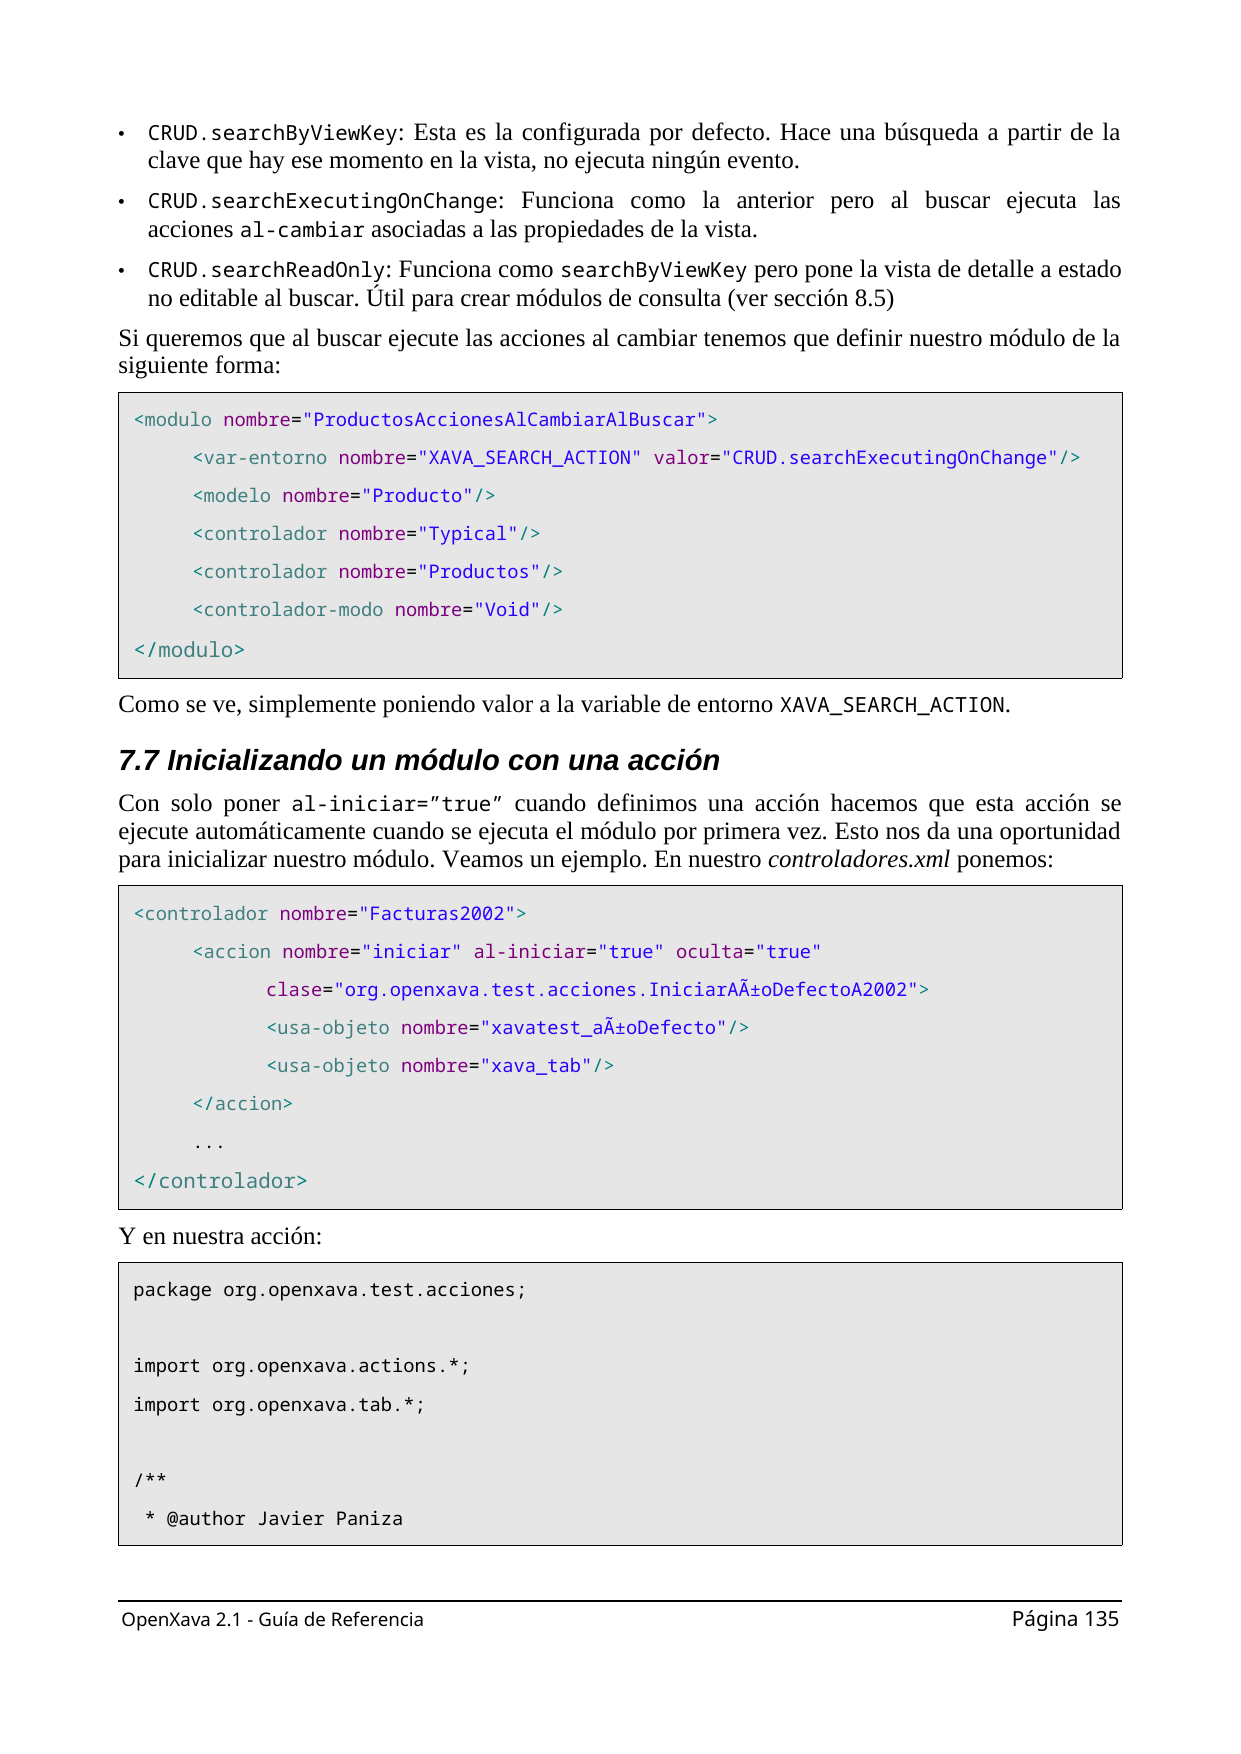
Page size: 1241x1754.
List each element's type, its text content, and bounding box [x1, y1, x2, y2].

text <controlador nombre="Typical"/> [119, 506, 1122, 544]
text <accion nombre="iniciar" al-iniciar="true" oculta="true" [119, 923, 1122, 961]
text </accion> [119, 1075, 1122, 1113]
text * @author Javier Paniza [119, 1490, 1122, 1545]
text <modulo nombre="ProductosAccionesAlCambiarAlBuscar"> [119, 393, 1122, 430]
text clase="org.openxava.test.acciones.IniciarAÃ±oDefectoA2002"> [119, 961, 1122, 999]
text /** [119, 1452, 1122, 1490]
list CRUD.searchByViewKey: Esta es la configurada por defecto. Hace una búsqueda a partir de la clave que hay ese momento en la vista, no ejecuta ningún evento. [118, 118, 1122, 174]
subtitle Inicializando un módulo con una acción [118, 744, 1122, 776]
text import org.openxava.tab.*; [119, 1376, 1122, 1414]
text <controlador nombre="Productos"/> [119, 544, 1122, 582]
text <modelo nombre="Producto"/> [119, 468, 1122, 506]
text </modulo> [119, 620, 1122, 678]
text ... [119, 1113, 1122, 1151]
text Como se ve, simplemente poniendo valor a la variable de entorno XAVA_SEARCH_ACTION. [118, 691, 1122, 719]
text Y en nuestra acción: [118, 1222, 1122, 1249]
text import org.openxava.actions.*; [119, 1338, 1122, 1376]
list CRUD.searchExecutingOnChange: Funciona como la anterior pero al buscar ejecuta las acciones al-cambiar asociadas a las propiedades de la vista. [118, 187, 1122, 243]
text Si queremos que al buscar ejecute las acciones al cambiar tenemos que definir nuestro módulo de la siguiente forma: [118, 324, 1122, 379]
text package org.openxava.test.acciones; [119, 1263, 1122, 1300]
text Con solo poner al-iniciar=”true” cuando definimos una acción hacemos que esta acción se ejecute automáticamente cuando se ejecuta el módulo por primera vez. Esto nos da una oportunidad para inicializar nuestro módulo. Veamos un ejemplo. En nuestro controladores.xml ponemos: [118, 789, 1122, 873]
text <var-entorno nombre="XAVA_SEARCH_ACTION" valor="CRUD.searchExecutingOnChange"/> [119, 430, 1122, 468]
text <controlador-modo nombre="Void"/> [119, 582, 1122, 620]
text <usa-objeto nombre="xava_tab"/> [119, 1037, 1122, 1075]
list CRUD.searchReadOnly: Funciona como searchByViewKey pero pone la vista de detalle a estado no editable al buscar. Útil para crear módulos de consulta (ver sección 8.5) [118, 256, 1122, 311]
text <controlador nombre="Facturas2002"> [119, 886, 1122, 923]
text <usa-objeto nombre="xavatest_aÃ±oDefecto"/> [119, 999, 1122, 1037]
text </controlador> [119, 1151, 1122, 1209]
